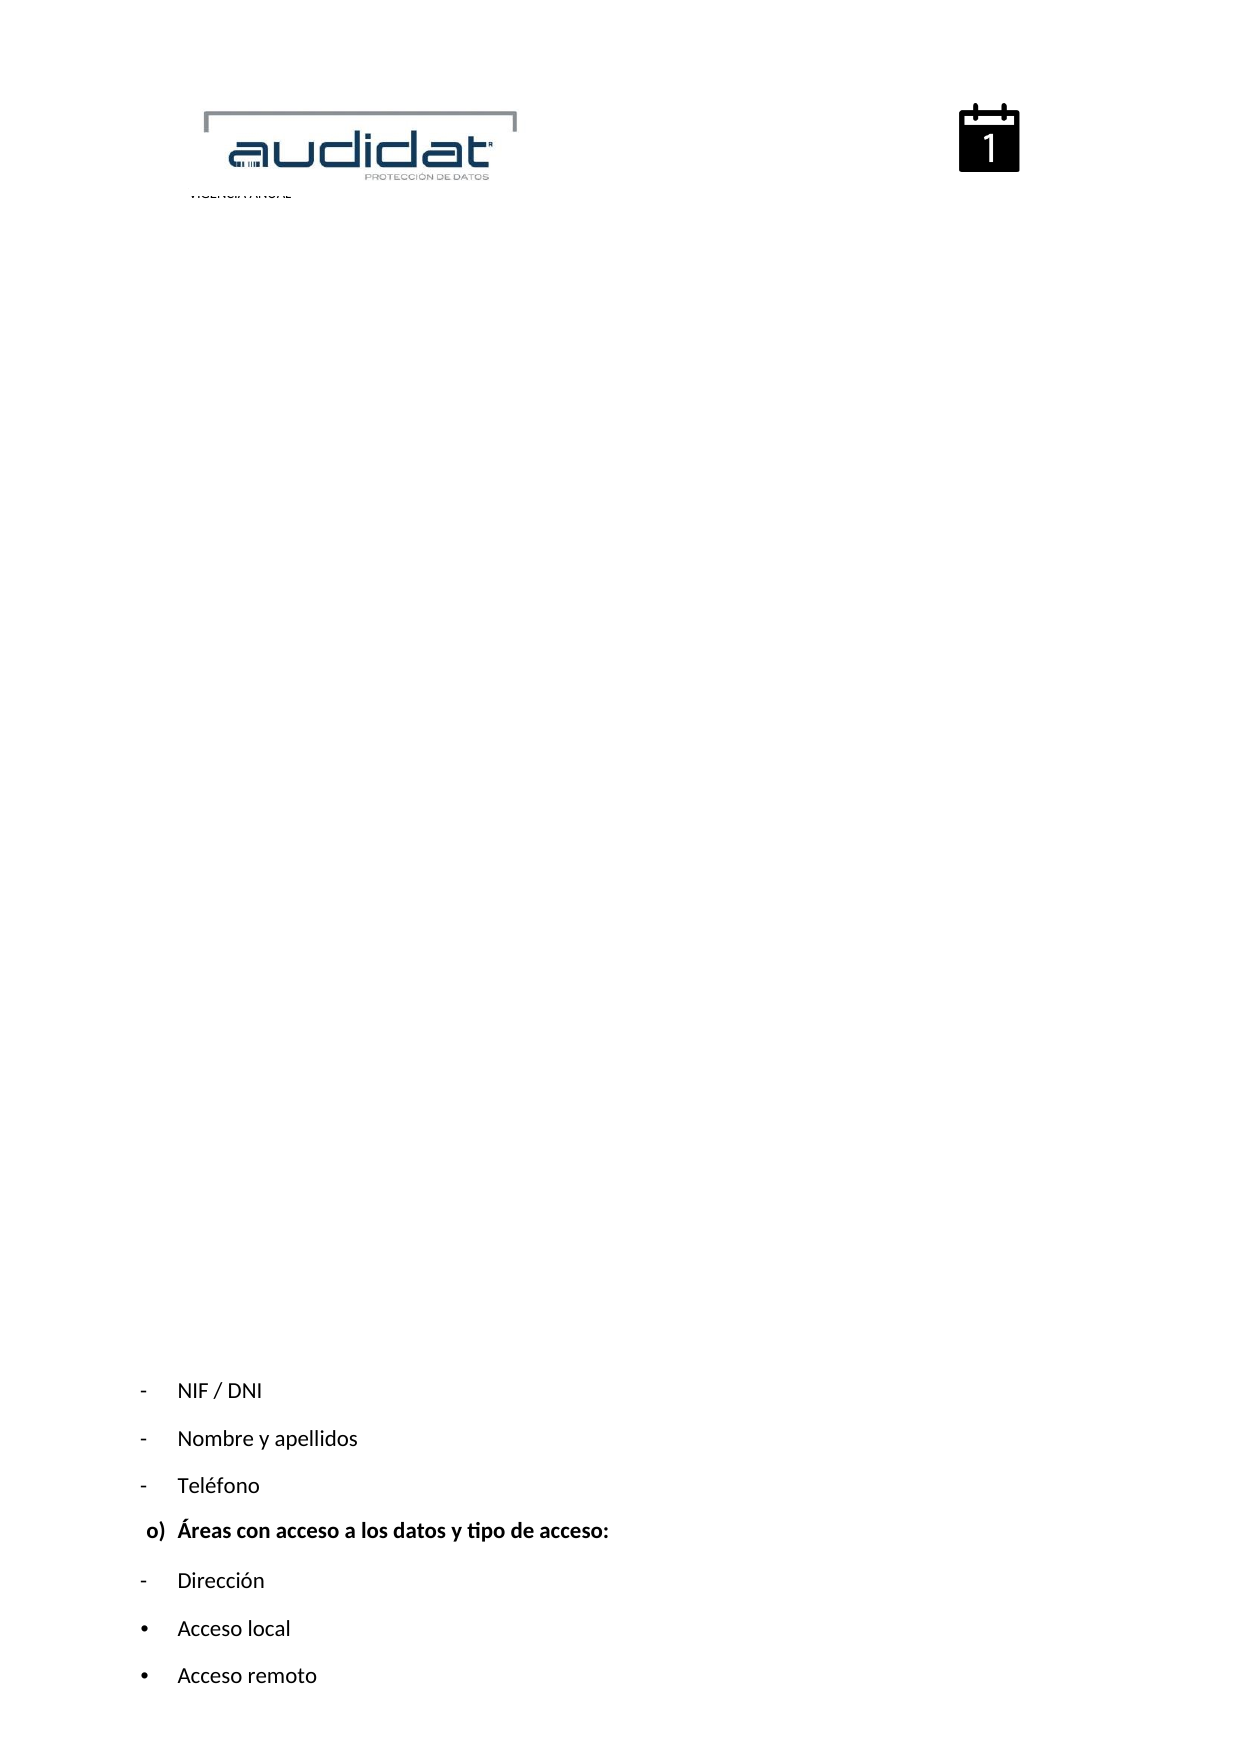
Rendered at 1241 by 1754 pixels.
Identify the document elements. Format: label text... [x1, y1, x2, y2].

list Nombre y apellidos [140, 1424, 1064, 1452]
list NIF / DNI [140, 1376, 1064, 1404]
list Acceso remoto [140, 1662, 1064, 1690]
list Teléfono [140, 1472, 1064, 1499]
list Áreas con acceso a los datos y tipo de acceso: [146, 1516, 1064, 1544]
list Dirección [140, 1566, 1064, 1594]
list Acceso local [140, 1614, 1064, 1642]
